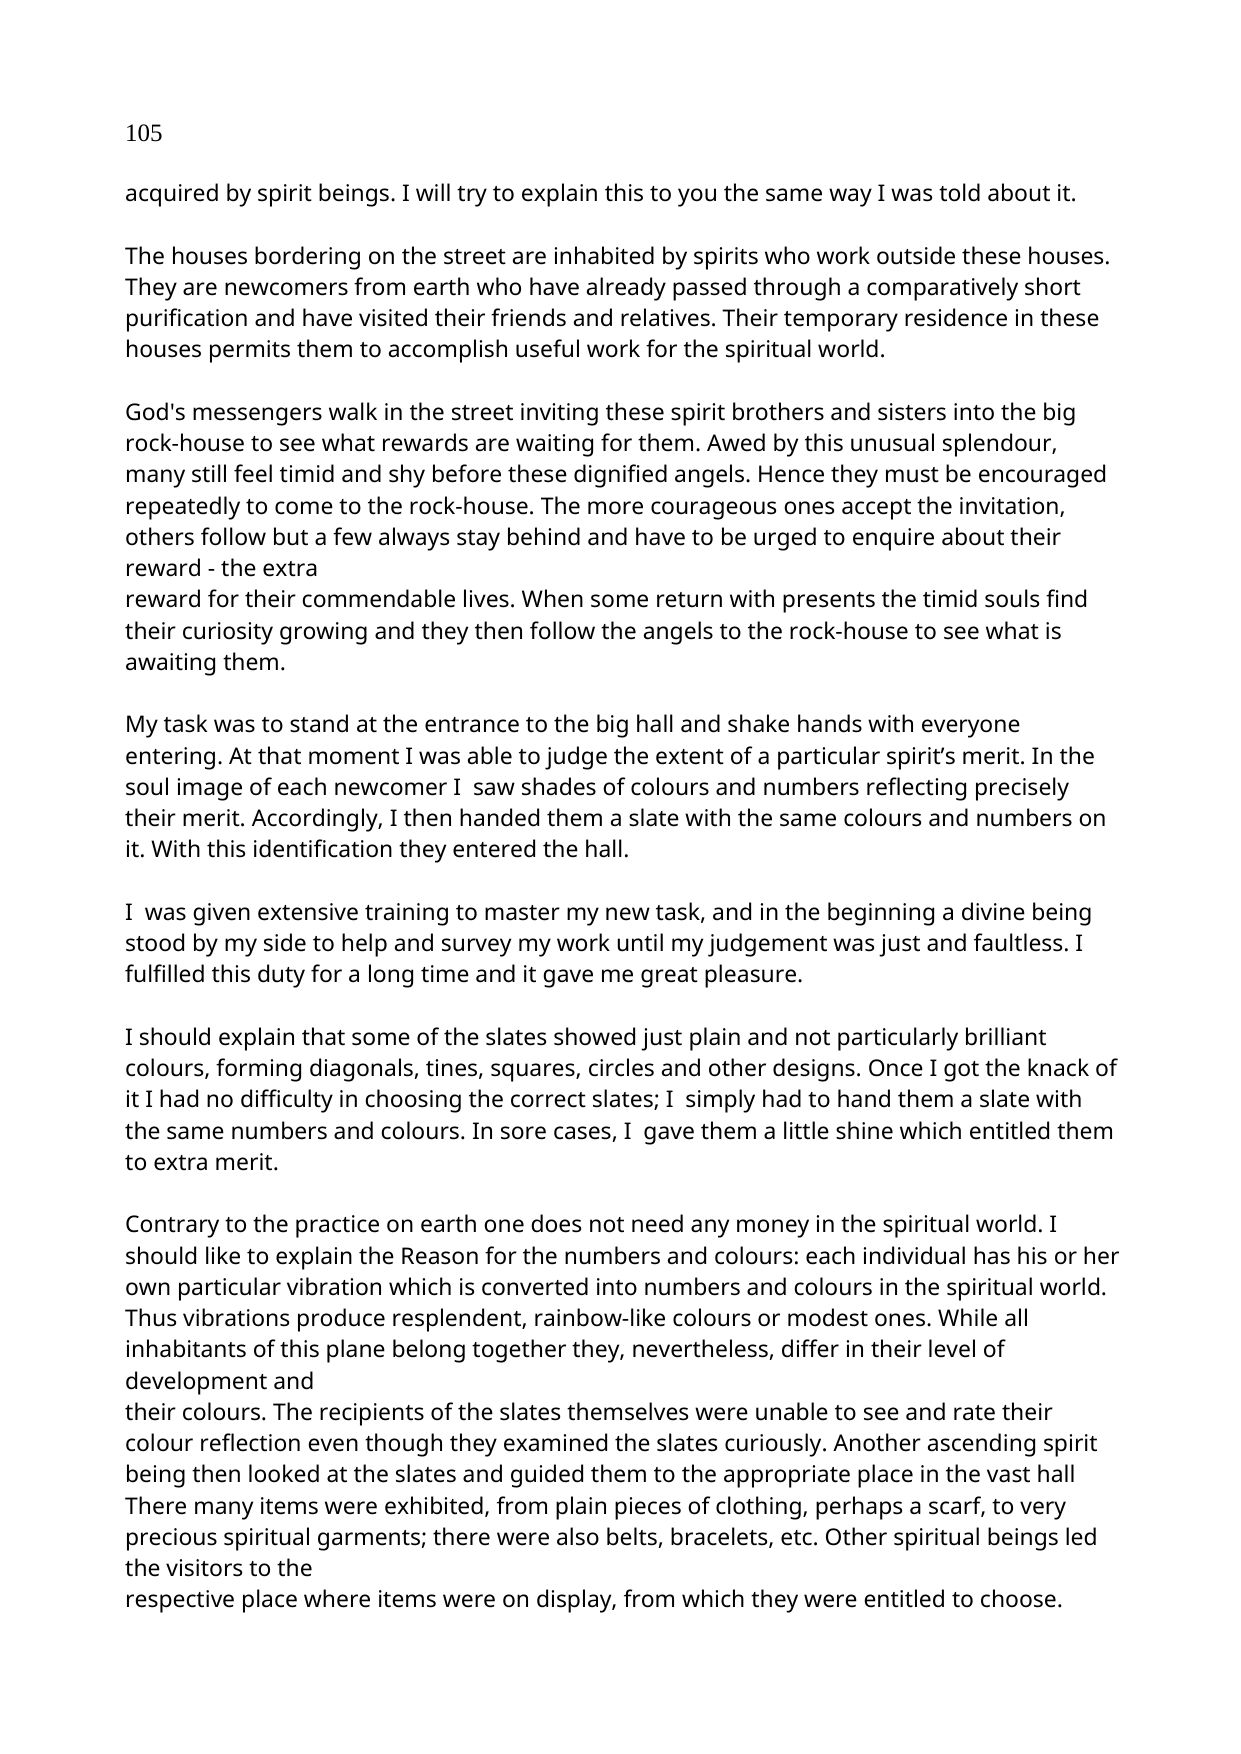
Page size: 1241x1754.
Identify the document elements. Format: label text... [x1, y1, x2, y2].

text God's messengers walk in the street inviting these spirit brothers and sisters into the big rock-house to see what rewards are waiting for them. Awed by this unusual splendour, many still feel timid and shy before these dignified angels. Hence they must be encouraged repeatedly to come to the rock-house. The more courageous ones accept the invitation, others follow but a few always stay behind and have to be urged to enquire about their reward - the extra [125, 396, 1123, 583]
text The houses bordering on the street are inhabited by spirits who work outside these houses. They are newcomers from earth who have already passed through a comparatively short purification and have visited their friends and relatives. Their temporary residence in these houses permits them to accomplish useful work for the spiritual world. [125, 239, 1123, 364]
text their colours. The recipients of the slates themselves were unable to see and rate their colour reflection even though they examined the slates curiously. Another ascending spirit being then looked at the slates and guided them to the appropriate place in the vast hall There many items were exhibited, from plain pieces of clothing, perhaps a scarf, to very precious spiritual garments; there were also belts, bracelets, etc. Other spiritual beings led the visitors to the [125, 1396, 1123, 1583]
text reward for their commendable lives. When some return with presents the timid souls find their curiosity growing and they then follow the angels to the rock-house to see what is awaiting them. [125, 583, 1123, 677]
text respective place where items were on display, from which they were entitled to choose. [125, 1583, 1123, 1614]
text acquired by spirit beings. I will try to explain this to you the same way I was told about it. [125, 177, 1123, 208]
text Contrary to the practice on earth one does not need any money in the spiritual world. I should like to explain the Reason for the numbers and colours: each individual has his or her own particular vibration which is converted into numbers and colours in the spiritual world. Thus vibrations produce resplendent, rainbow-like colours or modest ones. While all inhabitants of this plane belong together they, nevertheless, differ in their level of development and [125, 1208, 1123, 1396]
text I should explain that some of the slates showed just plain and not particularly brilliant colours, forming diagonals, tines, squares, circles and other designs. Once I got the knack of it I had no difficulty in choosing the correct slates; I simply had to hand them a slate with the same numbers and colours. In sore cases, I gave them a little shine which entitled them to extra merit. [125, 1021, 1123, 1177]
text My task was to stand at the entrance to the big hall and shake hands with everyone entering. At that moment I was able to judge the extent of a particular spirit’s merit. In the soul image of each newcomer I saw shades of colours and numbers reflecting precisely their merit. Accordingly, I then handed them a slate with the same colours and numbers on it. With this identification they entered the hall. [125, 708, 1123, 864]
text I was given extensive training to master my new task, and in the beginning a divine being stood by my side to help and survey my work until my judgement was just and faultless. I fulfilled this duty for a long time and it gave me great pleasure. [125, 896, 1123, 989]
